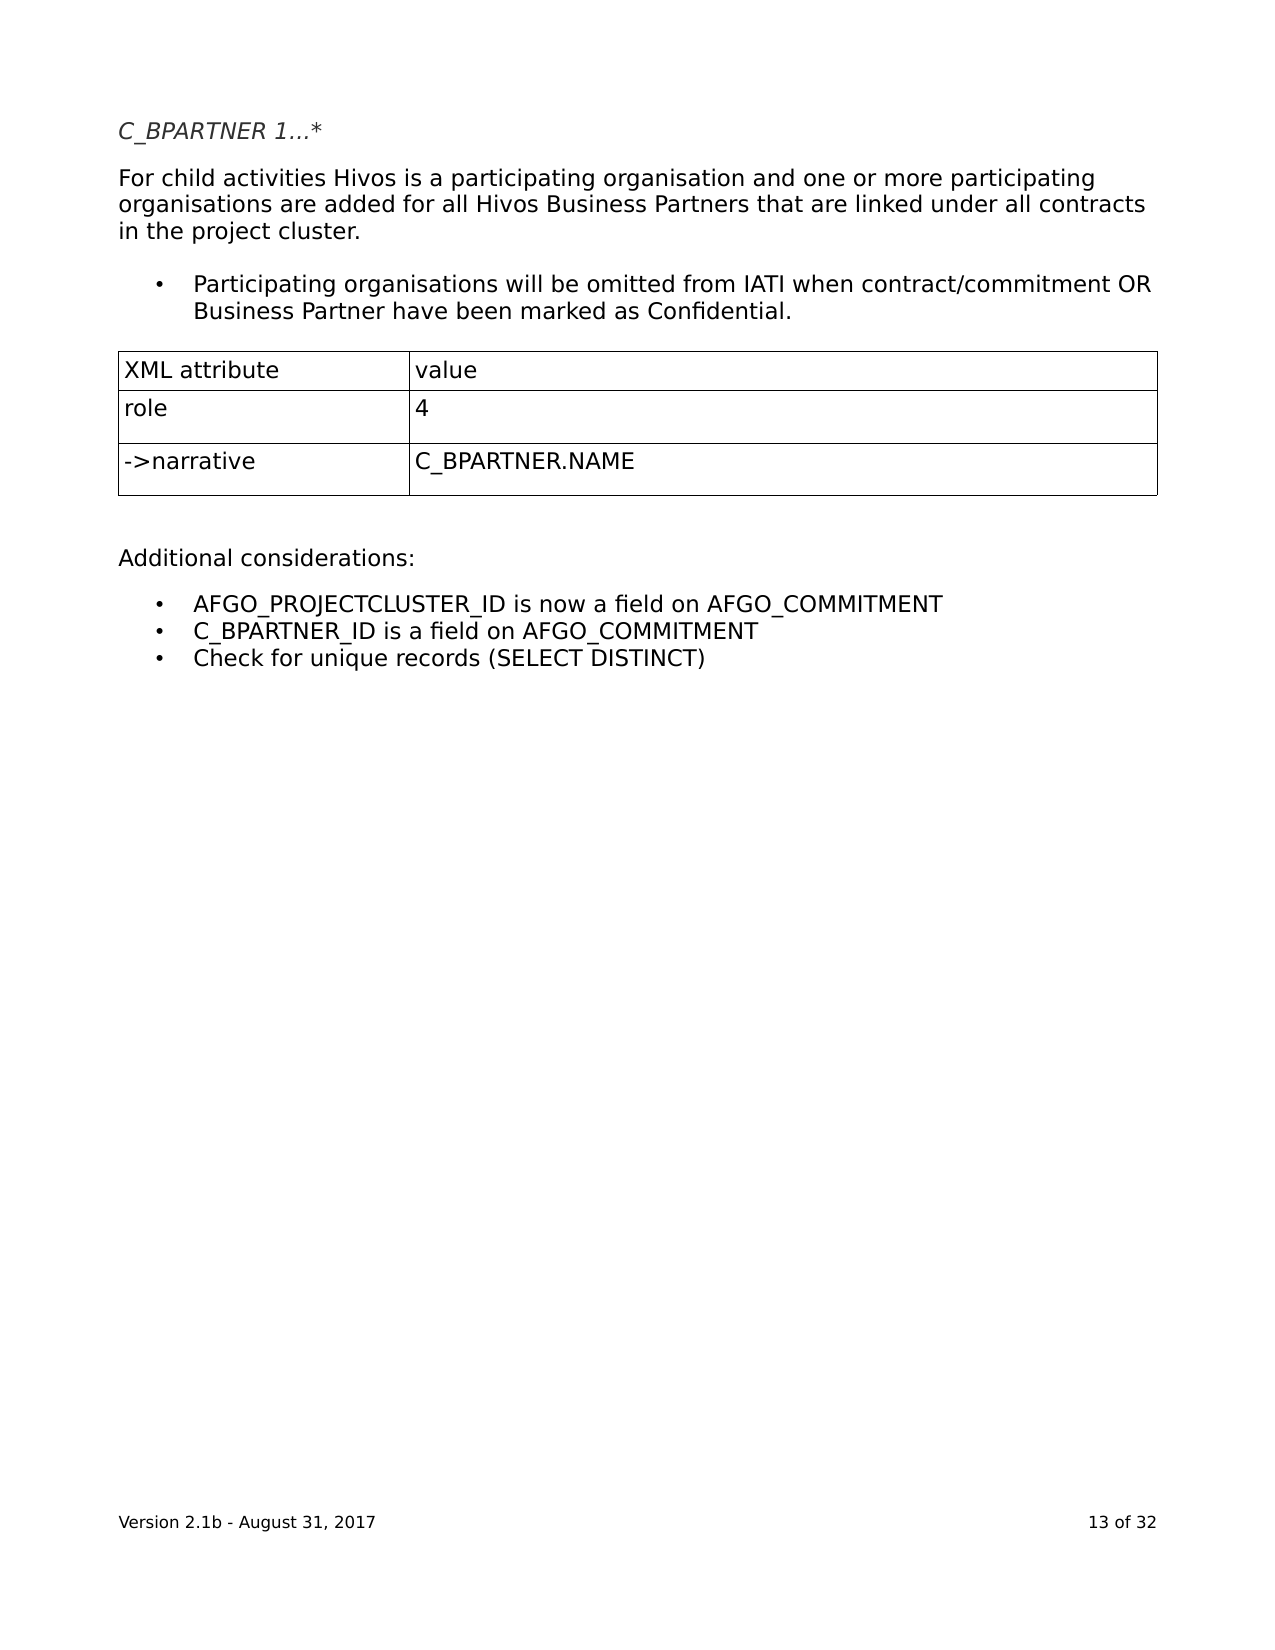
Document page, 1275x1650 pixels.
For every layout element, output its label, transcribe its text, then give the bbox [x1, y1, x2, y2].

list C_BPARTNER_ID is a field on AFGO_COMMITMENT [156, 618, 1157, 645]
text Additional considerations: [118, 545, 1157, 572]
list Participating organisations will be omitted from IATI when contract/commitment OR Business Partner have been marked as Confidential. [156, 271, 1157, 351]
table_cell C_BPARTNER.NAME [410, 444, 1157, 495]
table_header XML attribute [119, 352, 409, 389]
text C_BPARTNER 1...* [118, 118, 1157, 145]
list AFGO_PROJECTCLUSTER_ID is now a field on AFGO_COMMITMENT [156, 591, 1157, 618]
table_cell role [119, 391, 409, 442]
table_cell 4 [410, 391, 1157, 442]
table_cell ->narrative [119, 444, 409, 495]
text For child activities Hivos is a participating organisation and one or more participating organisations are added for all Hivos Business Partners that are linked under all contracts in the project cluster. [118, 165, 1157, 271]
table_header value [410, 352, 1157, 389]
list Check for unique records (SELECT DISTINCT) [156, 645, 1157, 671]
